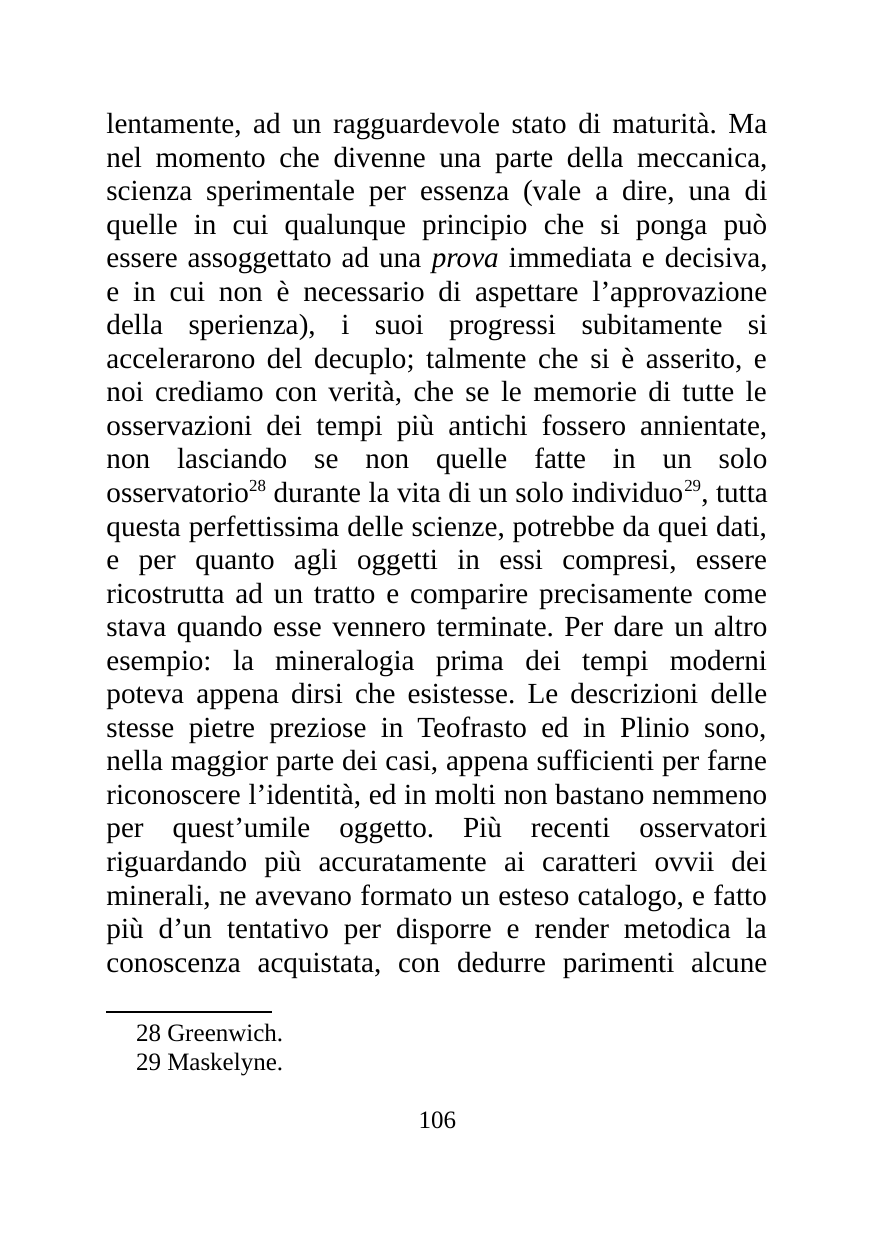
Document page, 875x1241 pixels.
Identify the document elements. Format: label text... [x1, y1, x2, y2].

text lentamente, ad un ragguardevole stato di maturità. Ma nel momento che divenne una parte della meccanica, scienza sperimentale per essenza (vale a dire, una di quelle in cui qualunque principio che si ponga può essere assoggettato ad una prova immediata e decisiva, e in cui non è necessario di aspettare l’approvazione della sperienza), i suoi progressi subitamente si accelerarono del decuplo; talmente che si è asserito, e noi crediamo con verità, che se le memorie di tutte le osservazioni dei tempi più antichi fossero annientate, non lasciando se non quelle fatte in un solo osservatorio durante la vita di un solo individuo, tutta questa perfettissima delle scienze, potrebbe da quei dati, e per quanto agli oggetti in essi compresi, essere ricostrutta ad un tratto e comparire precisamente come stava quando esse vennero terminate. Per dare un altro esempio: la mineralogia prima dei tempi moderni poteva appena dirsi che esistesse. Le descrizioni delle stesse pietre preziose in Teofrasto ed in Plinio sono, nella maggior parte dei casi, appena sufficienti per farne riconoscere l’identità, ed in molti non bastano nemmeno per quest’umile oggetto. Più recenti osservatori riguardando più accuratamente ai caratteri ovvii dei minerali, ne avevano formato un esteso catalogo, e fatto più d’un tentativo per disporre e render metodica la conoscenza acquistata, con dedurre parimenti alcune [106, 106, 768, 978]
text Maskelyne. [106, 1047, 768, 1076]
text Greenwich. [106, 1018, 768, 1047]
